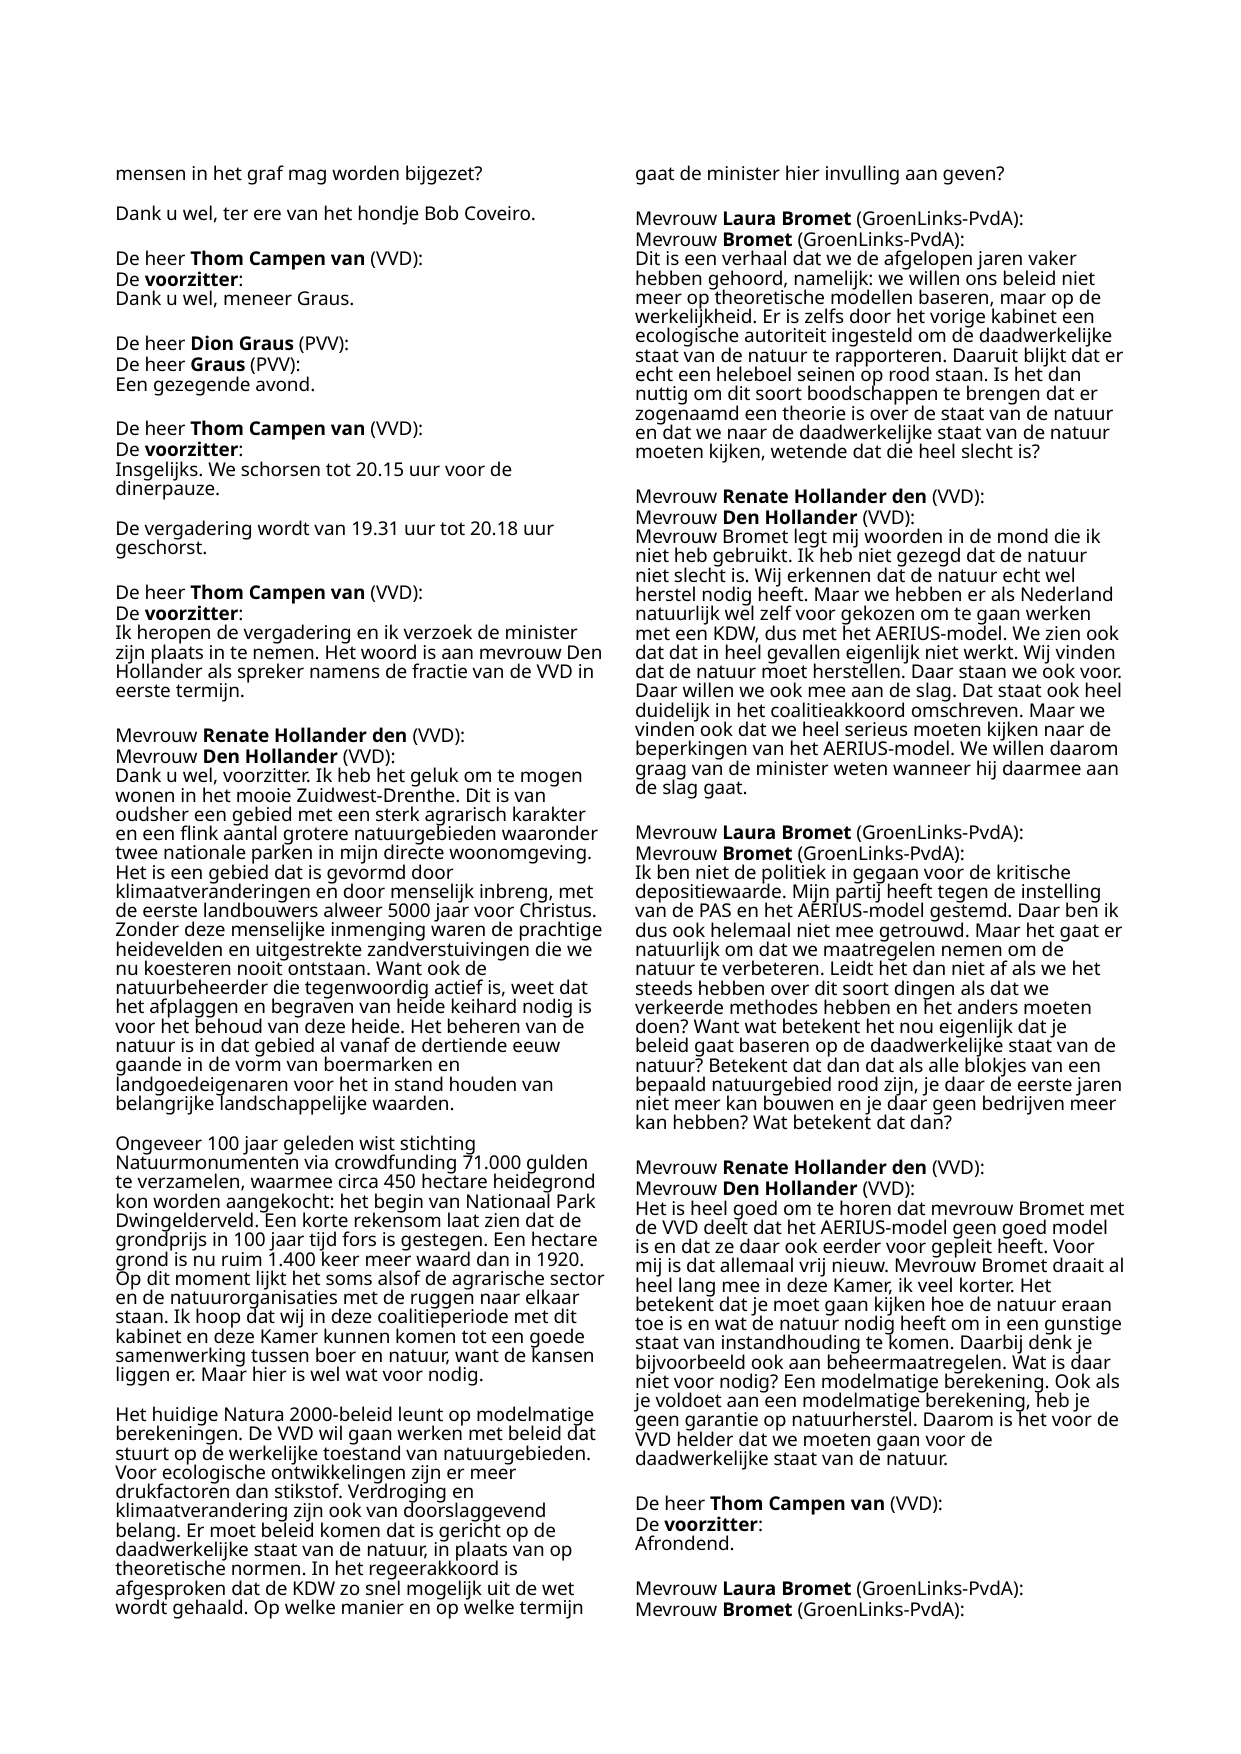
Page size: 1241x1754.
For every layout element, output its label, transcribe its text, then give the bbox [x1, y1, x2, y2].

text Mevrouw Laura Bromet (GroenLinks-PvdA): [635, 1575, 1125, 1601]
text Mevrouw Bromet legt mij woorden in de mond die ik niet heb gebruikt. Ik heb niet gezegd dat de natuur niet slecht is. Wij erkennen dat de natuur echt wel herstel nodig heeft. Maar we hebben er als Nederland natuurlijk wel zelf voor gekozen om te gaan werken met een KDW, dus met het AERIUS-model. We zien ook dat dat in heel gevallen eigenlijk niet werkt. Wij vinden dat de natuur moet herstellen. Daar staan we ook voor. Daar willen we ook mee aan de slag. Dat staat ook heel duidelijk in het coalitieakkoord omschreven. Maar we vinden ook dat we heel serieus moeten kijken naar de beperkingen van het AERIUS-model. We willen daarom graag van de minister weten wanneer hij daarmee aan de slag gaat. [635, 528, 1125, 798]
text Mevrouw Renate Hollander den (VVD): [115, 722, 605, 748]
text Mevrouw Den Hollander (VVD): [635, 1180, 1125, 1199]
text De heer Dion Graus (PVV): [115, 331, 605, 356]
text Dit is een verhaal dat we de afgelopen jaren vaker hebben gehoord, namelijk: we willen ons beleid niet meer op theoretische modellen baseren, maar op de werkelijkheid. Er is zelfs door het vorige kabinet een ecologische autoriteit ingesteld om de daadwerkelijke staat van de natuur te rapporteren. Daaruit blijkt dat er echt een heleboel seinen op rood staan. Is het dan nuttig om dit soort boodschappen te brengen dat er zogenaamd een theorie is over de staat van de natuur en dat we naar de daadwerkelijke staat van de natuur moeten kijken, wetende dat die heel slecht is? [635, 250, 1125, 462]
text De voorzitter: [635, 1516, 1125, 1535]
text Insgelijks. We schorsen tot 20.15 uur voor de dinerpauze. [115, 461, 605, 499]
text mensen in het graf mag worden bijgezet? [115, 165, 605, 184]
text Ongeveer 100 jaar geleden wist stichting Natuurmonumenten via crowdfunding 71.000 gulden te verzamelen, waarmee circa 450 hectare heidegrond kon worden aangekocht: het begin van Nationaal Park Dwingelderveld. Een korte rekensom laat zien dat de grondprijs in 100 jaar tijd fors is gestegen. Een hectare grond is nu ruim 1.400 keer meer waard dan in 1920. Op dit moment lijkt het soms alsof de agrarische sector en de natuurorganisaties met de ruggen naar elkaar staan. Ik hoop dat wij in deze coalitieperiode met dit kabinet en deze Kamer kunnen komen tot een goede samenwerking tussen boer en natuur, want de kansen liggen er. Maar hier is wel wat voor nodig. [115, 1135, 605, 1385]
text Dank u wel, voorzitter. Ik heb het geluk om te mogen wonen in het mooie Zuidwest-Drenthe. Dit is van oudsher een gebied met een sterk agrarisch karakter en een flink aantal grotere natuurgebieden waaronder twee nationale parken in mijn directe woonomgeving. Het is een gebied dat is gevormd door klimaatveranderingen en door menselijk inbreng, met de eerste landbouwers alweer 5000 jaar voor Christus. Zonder deze menselijke inmenging waren de prachtige heidevelden en uitgestrekte zandverstuivingen die we nu koesteren nooit ontstaan. Want ook de natuurbeheerder die tegenwoordig actief is, weet dat het afplaggen en begraven van heide keihard nodig is voor het behoud van deze heide. Het beheren van de natuur is in dat gebied al vanaf de dertiende eeuw gaande in de vorm van boermarken en landgoedeigenaren voor het in stand houden van belangrijke landschappelijke waarden. [115, 767, 605, 1114]
text Mevrouw Bromet (GroenLinks-PvdA): [635, 231, 1125, 250]
text Een gezegende avond. [115, 376, 605, 395]
text Mevrouw Den Hollander (VVD): [115, 748, 605, 767]
text Mevrouw Renate Hollander den (VVD): [635, 1154, 1125, 1180]
text De heer Thom Campen van (VVD): [115, 416, 605, 441]
text Mevrouw Bromet (GroenLinks-PvdA): [635, 1601, 1125, 1620]
text Afrondend. [635, 1535, 1125, 1554]
text Ik ben niet de politiek in gegaan voor de kritische depositiewaarde. Mijn partij heeft tegen de instelling van de PAS en het AERIUS-model gestemd. Daar ben ik dus ook helemaal niet mee getrouwd. Maar het gaat er natuurlijk om dat we maatregelen nemen om de natuur te verbeteren. Leidt het dan niet af als we het steeds hebben over dit soort dingen als dat we verkeerde methodes hebben en het anders moeten doen? Want wat betekent het nou eigenlijk dat je beleid gaat baseren op de daadwerkelijke staat van de natuur? Betekent dat dan dat als alle blokjes van een bepaald natuurgebied rood zijn, je daar de eerste jaren niet meer kan bouwen en je daar geen bedrijven meer kan hebben? Wat betekent dat dan? [635, 864, 1125, 1134]
text Mevrouw Laura Bromet (GroenLinks-PvdA): [635, 205, 1125, 231]
text Het is heel goed om te horen dat mevrouw Bromet met de VVD deelt dat het AERIUS-model geen goed model is en dat ze daar ook eerder voor gepleit heeft. Voor mij is dat allemaal vrij nieuw. Mevrouw Bromet draait al heel lang mee in deze Kamer, ik veel korter. Het betekent dat je moet gaan kijken hoe de natuur eraan toe is en wat de natuur nodig heeft om in een gunstige staat van instandhouding te komen. Daarbij denk je bijvoorbeeld ook aan beheermaatregelen. Wat is daar niet voor nodig? Een modelmatige berekening. Ook als je voldoet aan een modelmatige berekening, heb je geen garantie op natuurherstel. Daarom is het voor de VVD helder dat we moeten gaan voor de daadwerkelijke staat van de natuur. [635, 1199, 1125, 1469]
text De heer Thom Campen van (VVD): [635, 1490, 1125, 1516]
text Het huidige Natura 2000-beleid leunt op modelmatige berekeningen. De VVD wil gaan werken met beleid dat stuurt op de werkelijke toestand van natuurgebieden. Voor ecologische ontwikkelingen zijn er meer drukfactoren dan stikstof. Verdroging en klimaatverandering zijn ook van doorslaggevend belang. Er moet beleid komen dat is gericht op de daadwerkelijke staat van de natuur, in plaats van op theoretische normen. In het regeerakkoord is afgesproken dat de KDW zo snel mogelijk uit de wet wordt gehaald. Op welke manier en op welke termijn [115, 1406, 605, 1618]
text De heer Thom Campen van (VVD): [115, 579, 605, 605]
text Ik heropen de vergadering en ik verzoek de minister zijn plaats in te nemen. Het woord is aan mevrouw Den Hollander als spreker namens de fractie van de VVD in eerste termijn. [115, 624, 605, 701]
text Dank u wel, ter ere van het hondje Bob Coveiro. [115, 205, 605, 224]
text De heer Graus (PVV): [115, 356, 605, 376]
text De voorzitter: [115, 271, 605, 290]
text De vergadering wordt van 19.31 uur tot 20.18 uur geschorst. [115, 520, 605, 558]
text gaat de minister hier invulling aan geven? [635, 165, 1125, 184]
text Dank u wel, meneer Graus. [115, 290, 605, 310]
text De heer Thom Campen van (VVD): [115, 245, 605, 271]
text De voorzitter: [115, 441, 605, 461]
text Mevrouw Bromet (GroenLinks-PvdA): [635, 844, 1125, 864]
text Mevrouw Laura Bromet (GroenLinks-PvdA): [635, 819, 1125, 844]
text De voorzitter: [115, 605, 605, 624]
text Mevrouw Den Hollander (VVD): [635, 509, 1125, 528]
text Mevrouw Renate Hollander den (VVD): [635, 483, 1125, 509]
